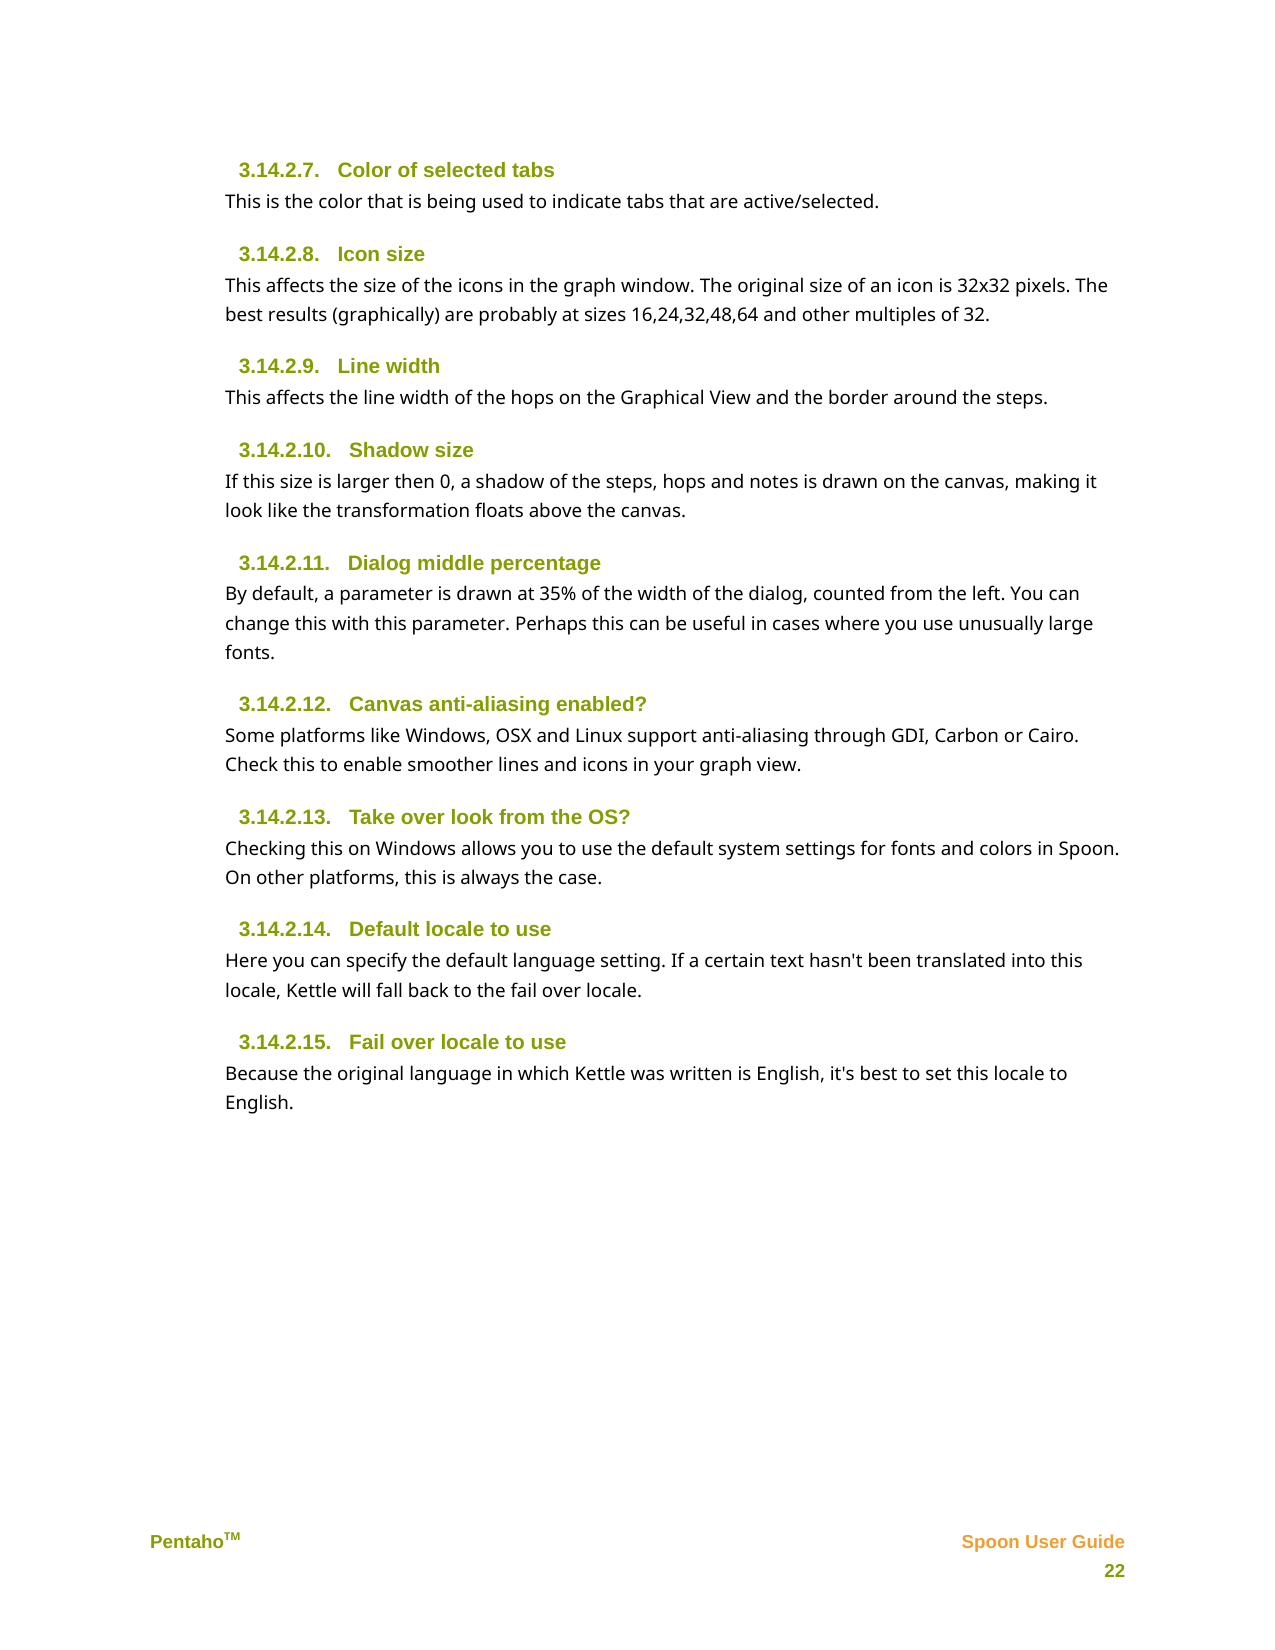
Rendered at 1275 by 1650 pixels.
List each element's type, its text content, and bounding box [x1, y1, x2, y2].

text This is the color that is being used to indicate tabs that are active/selected. [225, 185, 1125, 214]
text By default, a parameter is drawn at 35% of the width of the dialog, counted from the left. You can change this with this parameter. Perhaps this can be useful in cases where you use unusually large fonts. [225, 577, 1125, 665]
subtitle Icon size [239, 233, 1125, 268]
subtitle Dialog middle percentage [239, 542, 1125, 577]
subtitle Line width [239, 346, 1125, 381]
text Some platforms like Windows, OSX and Linux support anti-aliasing through GDI, Carbon or Cairo. Check this to enable smoother lines and icons in your graph view. [225, 719, 1125, 778]
text Because the original language in which Kettle was written is English, it's best to set this locale to English. [225, 1057, 1125, 1115]
subtitle Take over look from the OS? [239, 796, 1125, 831]
subtitle Canvas anti-aliasing enabled? [239, 684, 1125, 719]
subtitle Shadow size [239, 429, 1125, 464]
subtitle Default locale to use [239, 909, 1125, 944]
text Checking this on Windows allows you to use the default system settings for fonts and colors in Spoon. On other platforms, this is always the case. [225, 832, 1125, 890]
text This affects the size of the icons in the graph window. The original size of an icon is 32x32 pixels. The best results (graphically) are probably at sizes 16,24,32,48,64 and other multiples of 32. [225, 269, 1125, 327]
subtitle Fail over locale to use [239, 1022, 1125, 1056]
text If this size is larger then 0, a shadow of the steps, hops and notes is drawn on the canvas, making it look like the transformation floats above the canvas. [225, 465, 1125, 523]
text This affects the line width of the hops on the Graphical View and the border around the steps. [225, 381, 1125, 411]
text Here you can specify the default language setting. If a certain text hasn't been translated into this locale, Kettle will fall back to the fail over locale. [225, 944, 1125, 1003]
subtitle Color of selected tabs [239, 150, 1125, 185]
